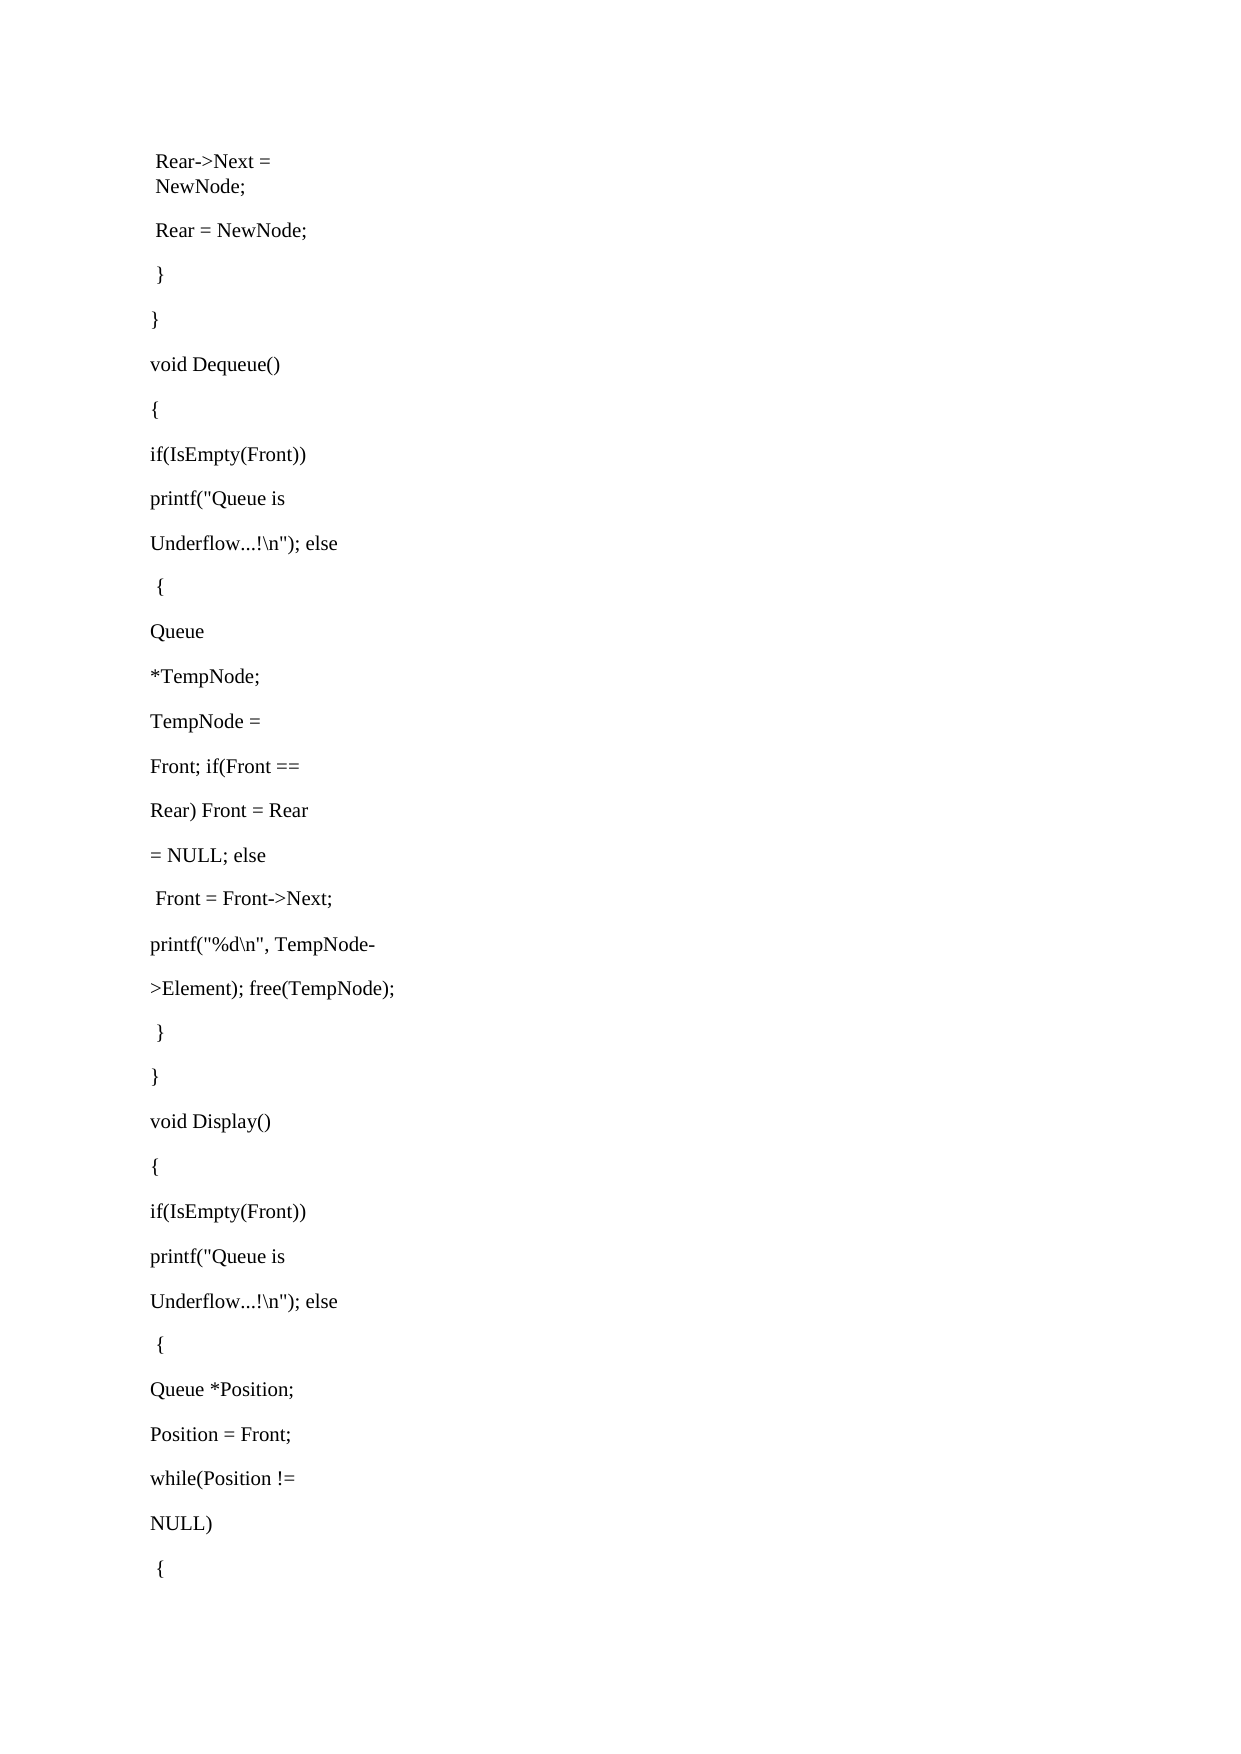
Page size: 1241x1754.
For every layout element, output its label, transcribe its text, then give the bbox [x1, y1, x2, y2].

text printf("Queue is Underflow...!\n"); else [150, 486, 408, 555]
text } [150, 1064, 1090, 1088]
text if(IsEmpty(Front)) [150, 1199, 1090, 1223]
text } [150, 307, 1090, 331]
text printf("%d\n", TempNode->Element); free(TempNode); [150, 931, 435, 1000]
text if(IsEmpty(Front)) [150, 442, 1090, 466]
text Front = Front->Next; [155, 888, 1090, 910]
text { [150, 1154, 1090, 1178]
text void Display() [150, 1109, 1090, 1133]
text { [155, 576, 1090, 598]
text } [155, 263, 1090, 286]
text Queue *TempNode; TempNode = Front; if(Front == Rear) Front = Rear = NULL; else [150, 619, 310, 867]
text { [155, 1333, 1090, 1356]
text Queue *Position; Position = Front; while(Position != NULL) [150, 1377, 328, 1535]
text { [155, 1556, 1090, 1580]
text printf("Queue is Underflow...!\n"); else [150, 1244, 408, 1313]
text Rear->Next = NewNode; [155, 149, 331, 198]
text { [150, 397, 1090, 421]
text Rear = NewNode; [155, 218, 331, 242]
text } [155, 1021, 1090, 1044]
text void Dequeue() [150, 352, 1090, 376]
